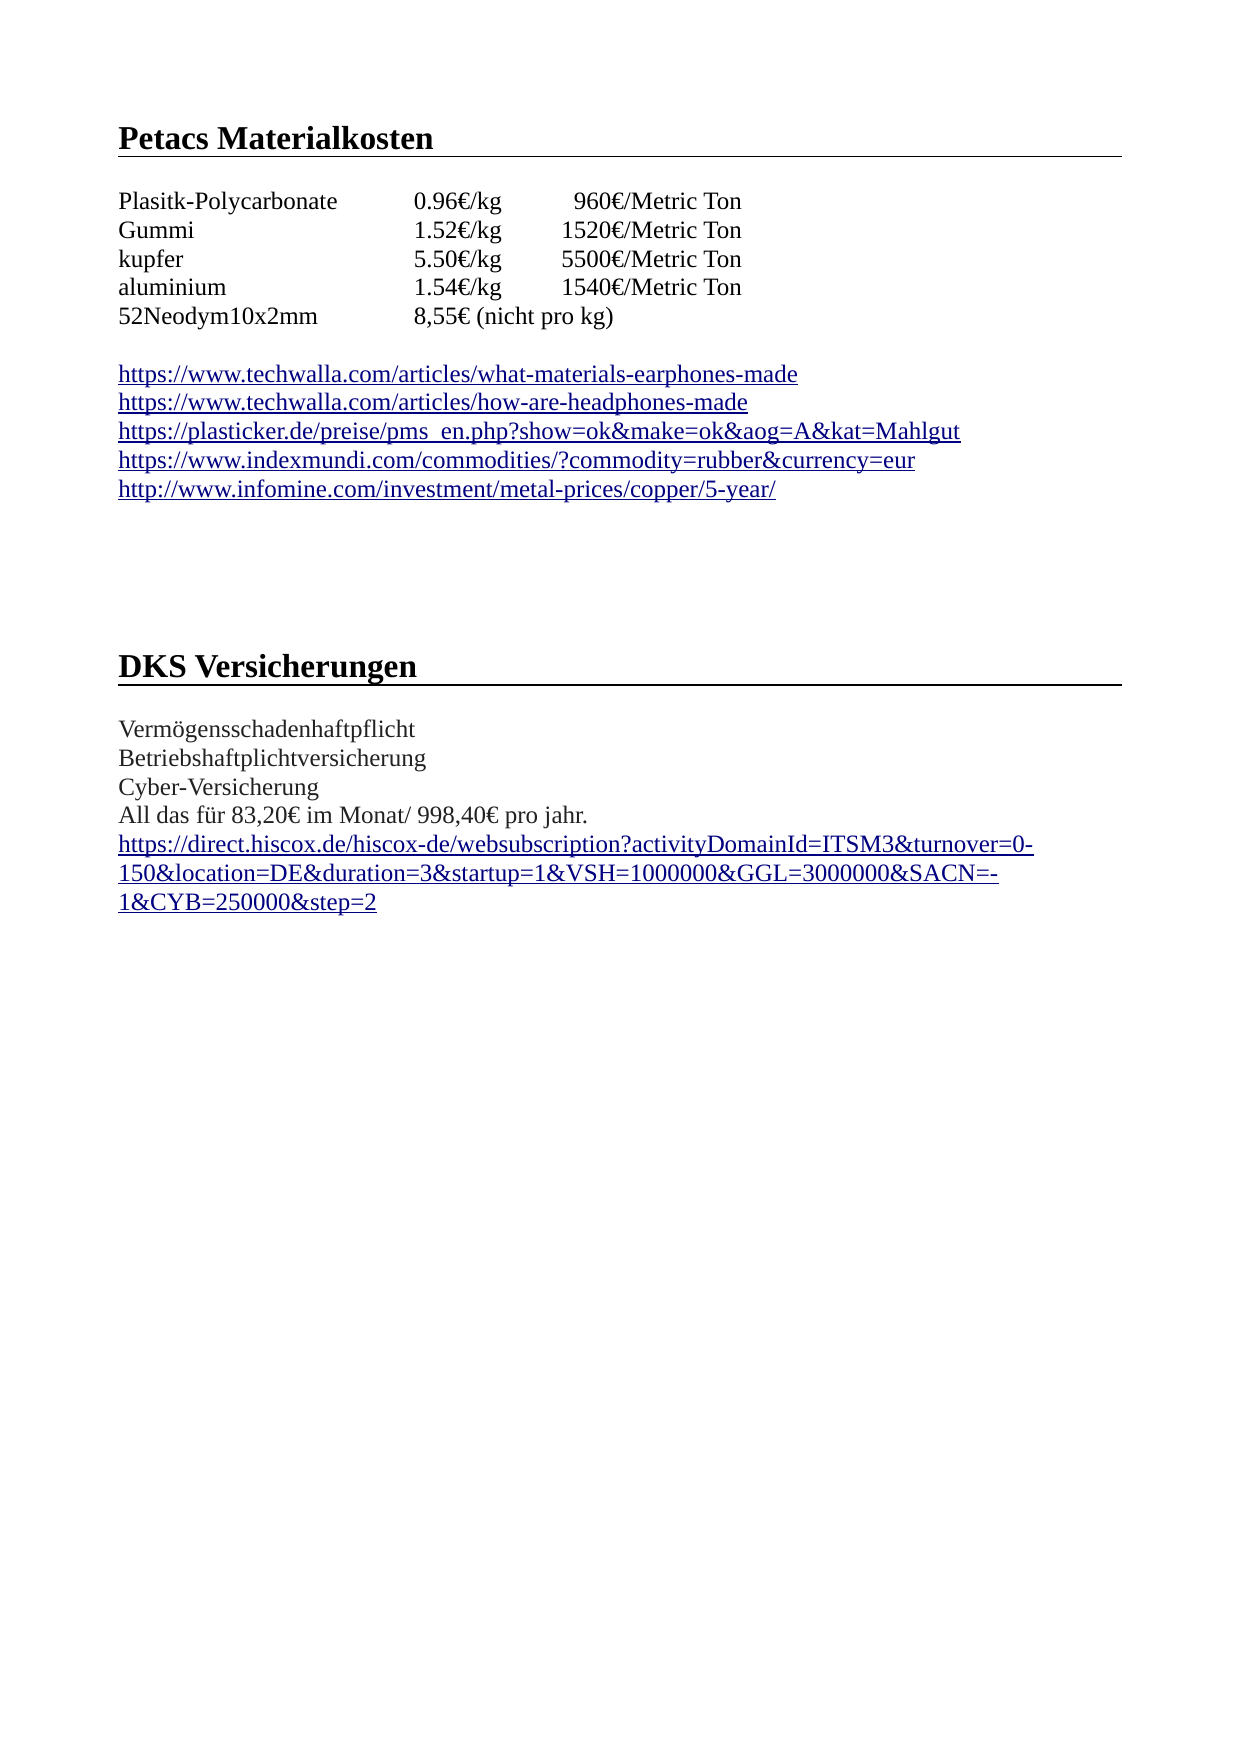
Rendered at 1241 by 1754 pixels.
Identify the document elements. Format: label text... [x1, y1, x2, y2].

text https://direct.hiscox.de/hiscox-de/websubscription?activityDomainId=ITSM3&turnover=0-150&location=DE&duration=3&startup=1&VSH=1000000&GGL=3000000&SACN=-1&CYB=250000&step=2 [118, 829, 1122, 916]
text Betriebshaftplichtversicherung [118, 743, 1122, 772]
text kupfer 5.50€/kg 5500€/Metric Ton [118, 244, 1122, 272]
text DKS Versicherungen [118, 646, 1122, 684]
text http://www.infomine.com/investment/metal-prices/copper/5-year/ [118, 474, 1122, 502]
text 52Neodym10x2mm 8,55€ (nicht pro kg) [118, 301, 1122, 330]
text All das für 83,20€ im Monat/ 998,40€ pro jahr. [118, 801, 1122, 829]
text https://plasticker.de/preise/pms_en.php?show=ok&make=ok&aog=A&kat=Mahlgut [118, 416, 1122, 445]
text https://www.techwalla.com/articles/what-materials-earphones-made [118, 359, 1122, 387]
text Petacs Materialkosten [118, 118, 1122, 156]
text Gummi 1.52€/kg 1520€/Metric Ton [118, 215, 1122, 244]
text Plasitk-Polycarbonate 0.96€/kg 960€/Metric Ton [118, 186, 1122, 215]
text aluminium 1.54€/kg 1540€/Metric Ton [118, 272, 1122, 301]
text https://www.techwalla.com/articles/how-are-headphones-made [118, 387, 1122, 416]
text Vermögensschadenhaftpflicht [118, 714, 1122, 743]
text https://www.indexmundi.com/commodities/?commodity=rubber&currency=eur [118, 445, 1122, 474]
text Cyber-Versicherung [118, 772, 1122, 801]
